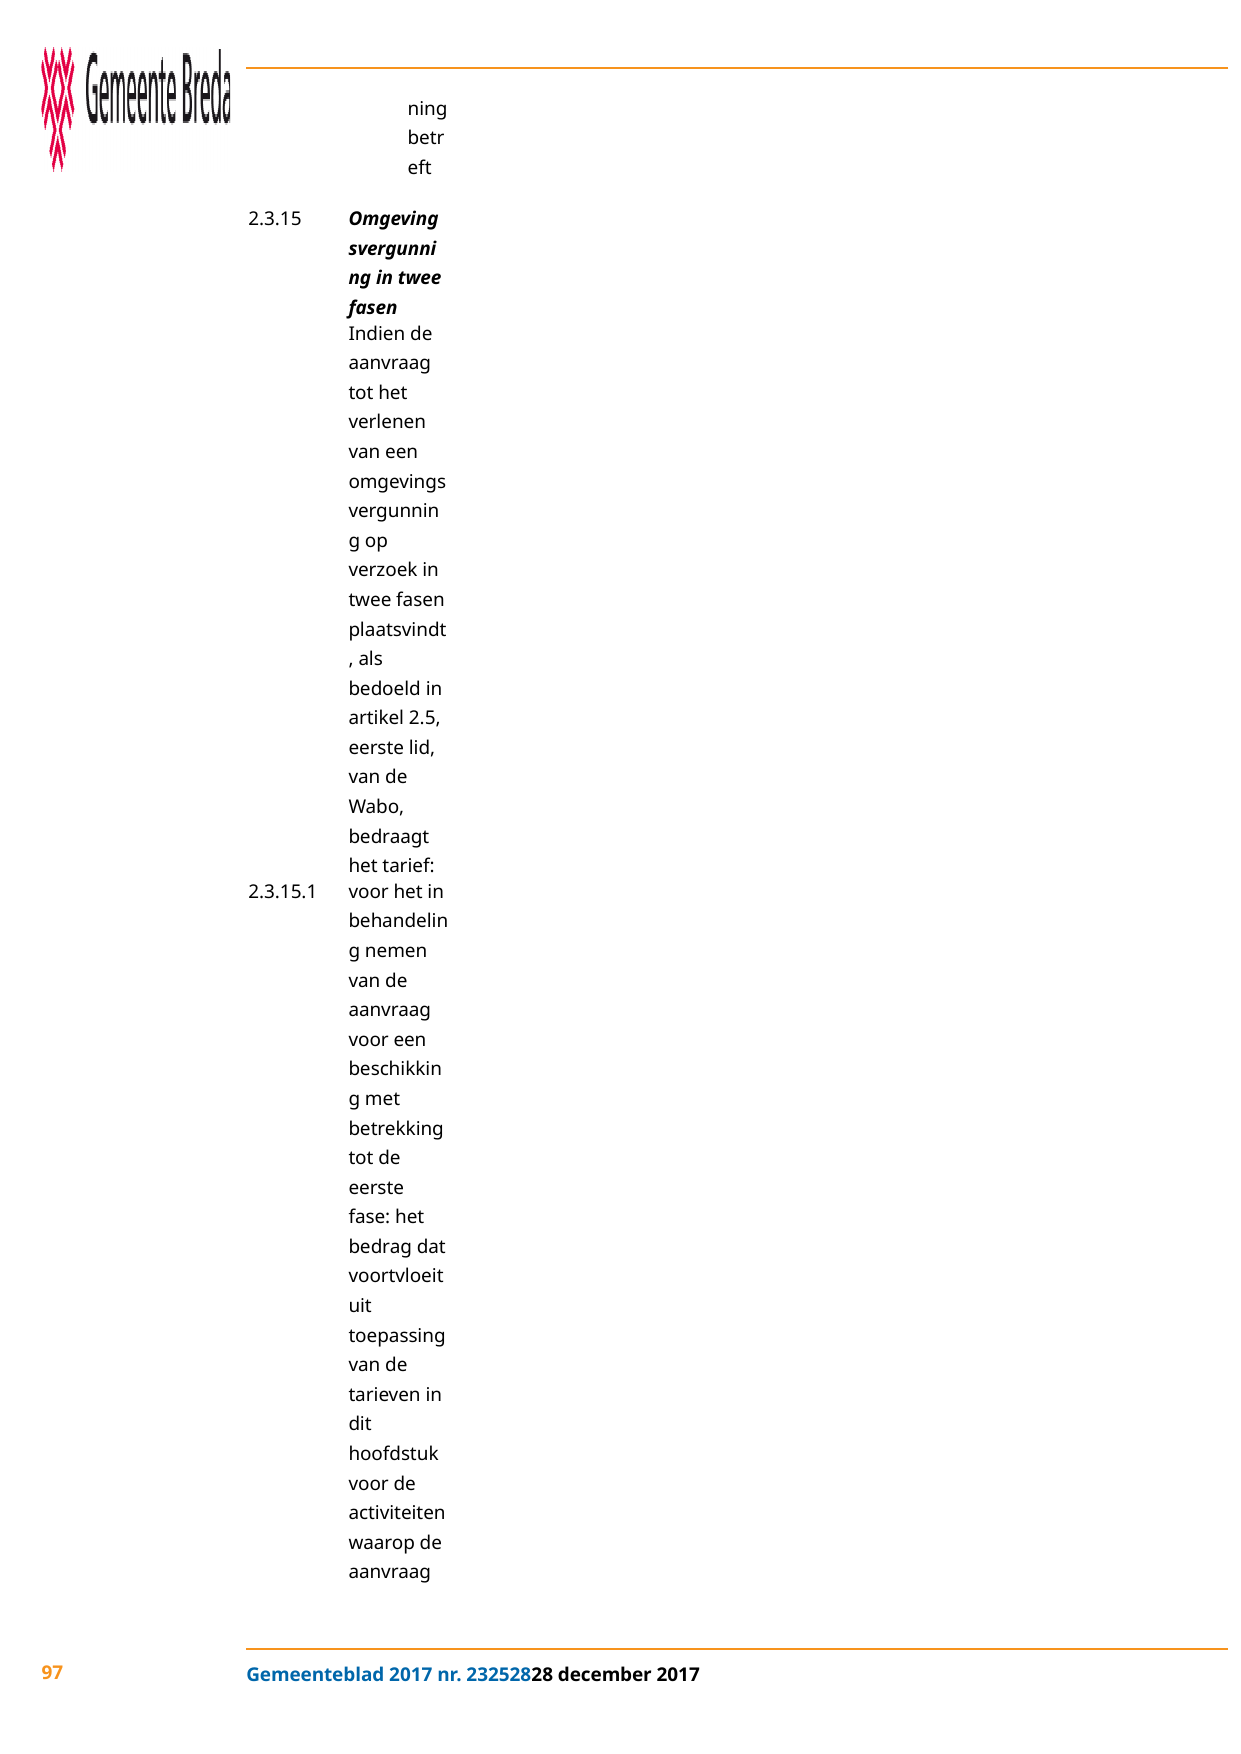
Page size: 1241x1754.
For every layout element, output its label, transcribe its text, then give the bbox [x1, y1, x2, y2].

table_cell [449, 320, 549, 878]
table_cell [650, 95, 750, 180]
table_cell [449, 205, 549, 320]
table_cell ning betreft [348, 95, 449, 180]
table_cell [449, 180, 549, 205]
picture [41, 47, 231, 172]
table_cell [549, 878, 649, 1584]
table_cell 2.3.15.1 [248, 878, 348, 1584]
table_cell [449, 878, 549, 1584]
table_cell 2.3.15 [248, 205, 348, 320]
table_cell [449, 95, 549, 180]
table_cell Omgevingsvergunning in twee fasen [348, 205, 449, 320]
table_cell Indien de aanvraag tot het verlenen van een omgevingsvergunning op verzoek in twee fasen plaatsvindt, als bedoeld in artikel 2.5, eerste lid, van de Wabo, bedraagt het tarief: [348, 320, 449, 878]
table_cell [650, 320, 750, 878]
table_cell [549, 180, 649, 205]
table_cell [650, 180, 750, 205]
table_cell [549, 320, 649, 878]
table_cell [348, 180, 449, 205]
table_cell [549, 205, 649, 320]
table_cell [650, 205, 750, 320]
table_cell [248, 95, 348, 180]
table_cell [650, 878, 750, 1584]
table_cell [248, 320, 348, 878]
table_cell [549, 95, 649, 180]
table_cell [248, 180, 348, 205]
table_cell voor het in behandeling nemen van de aanvraag voor een beschikking met betrekking tot de eerste fase: het bedrag dat voortvloeit uit toepassing van de tarieven in dit hoofdstuk voor de activiteiten waarop de aanvraag [348, 878, 449, 1584]
